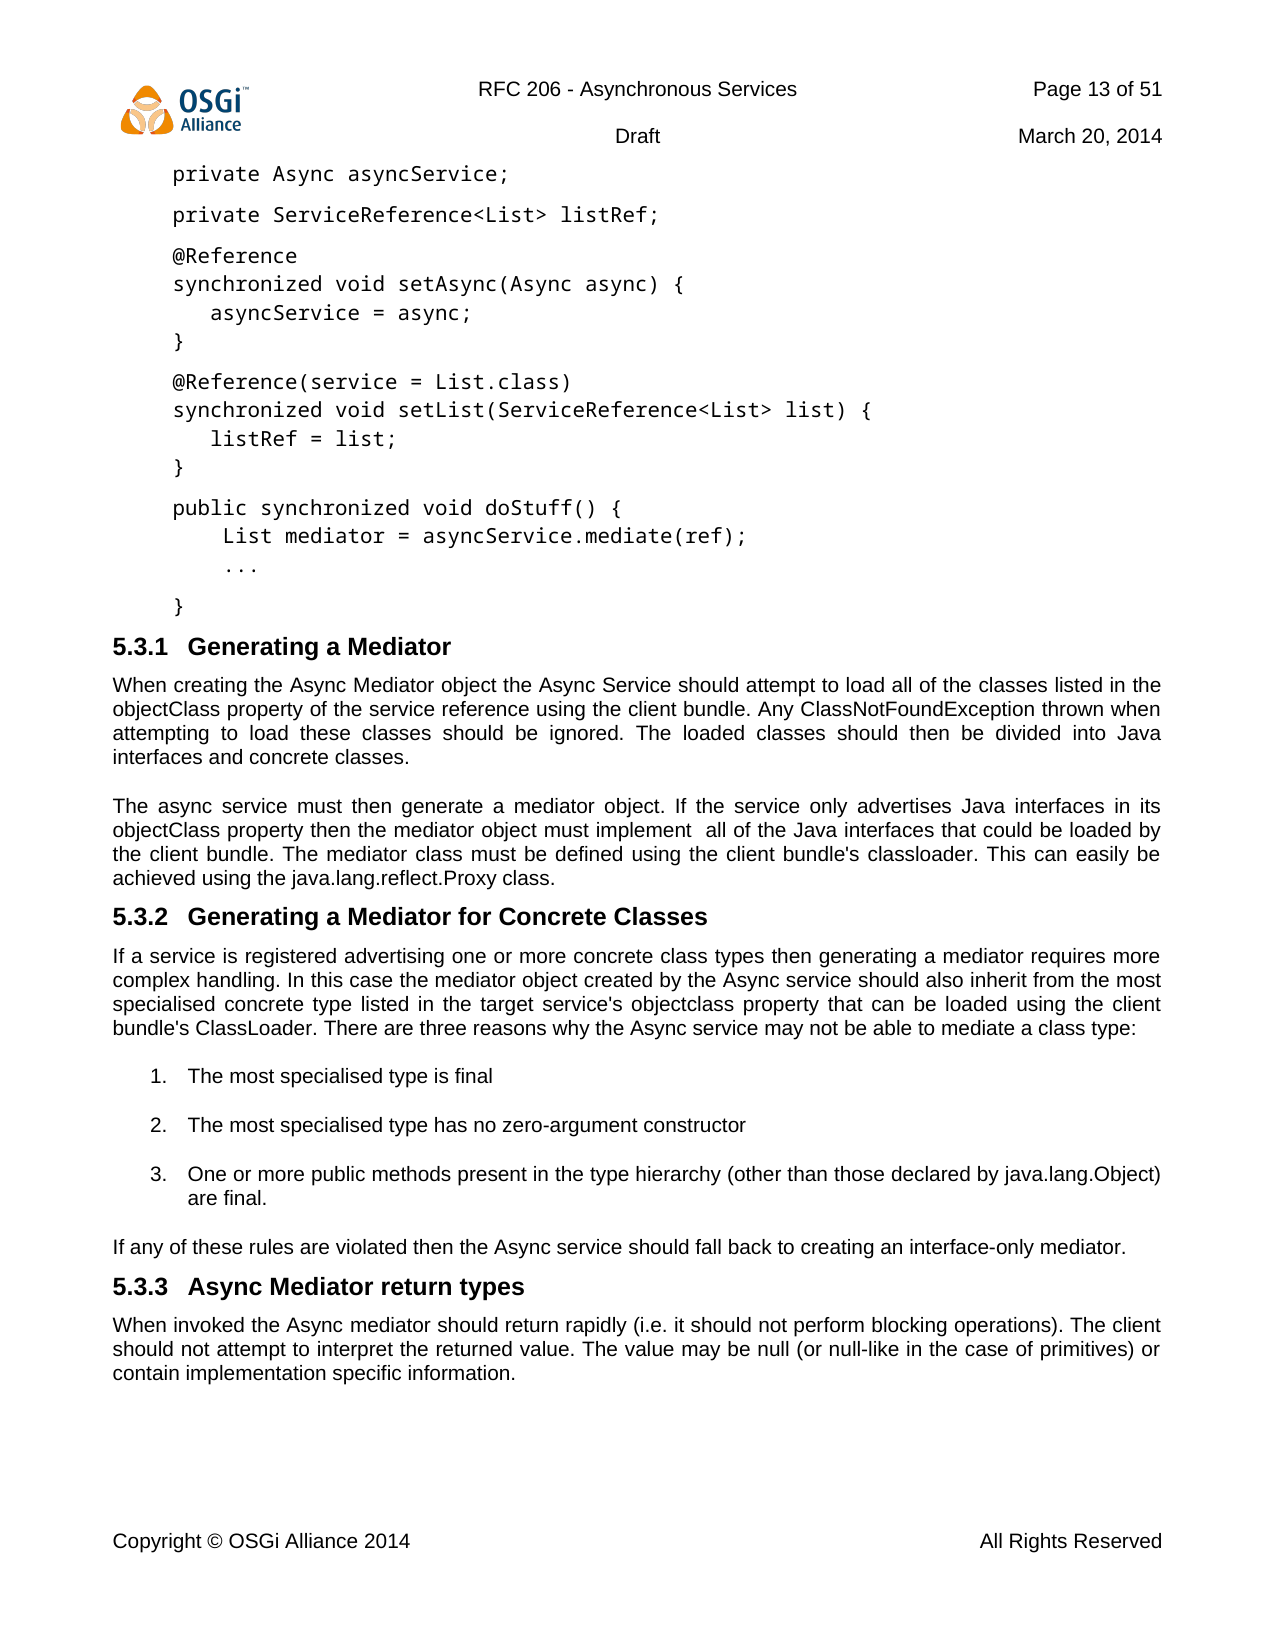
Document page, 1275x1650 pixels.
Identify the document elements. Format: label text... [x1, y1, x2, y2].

text asyncService = async; [172, 298, 1162, 326]
text private ServiceReference<List> listRef; [172, 200, 1162, 228]
text @Reference(service = List.class) [172, 367, 1162, 395]
text @Reference [172, 241, 1162, 269]
text If a service is registered advertising one or more concrete class types then generating a mediator requires more complex handling. In this case the mediator object created by the Async service should also inherit from the most specialised concrete type listed in the target service's objectclass property that can be loaded using the client bundle's ClassLoader. There are three reasons why the Async service may not be able to mediate a class type: [112, 943, 1162, 1039]
subtitle Generating a Mediator for Concrete Classes [112, 902, 1162, 931]
text } [172, 326, 1162, 354]
text If any of these rules are violated then the Async service should fall back to creating an interface-only mediator. [112, 1235, 1162, 1259]
subtitle Generating a Mediator [112, 632, 1162, 661]
text listRef = list; [172, 424, 1162, 452]
picture [113, 78, 257, 142]
text When creating the Async Mediator object the Async Service should attempt to load all of the classes listed in the objectClass property of the service reference using the client bundle. Any ClassNotFoundException thrown when attempting to load these classes should be ignored. The loaded classes should then be divided into Java interfaces and concrete classes. [112, 673, 1162, 769]
text The async service must then generate a mediator object. If the service only advertises Java interfaces in its objectClass property then the mediator object must implement all of the Java interfaces that could be loaded by the client bundle. The mediator class must be defined using the client bundle's classloader. This can easily be achieved using the java.lang.reflect.Proxy class. [112, 794, 1162, 890]
list The most specialised type is final [150, 1064, 1162, 1088]
text private Async asyncService; [172, 159, 1162, 187]
text synchronized void setList(ServiceReference<List> list) { [172, 395, 1162, 424]
text } [172, 591, 1162, 619]
text synchronized void setAsync(Async async) { [172, 269, 1162, 298]
text When invoked the Async mediator should return rapidly (i.e. it should not perform blocking operations). The client should not attempt to interpret the returned value. The value may be null (or null-like in the case of primitives) or contain implementation specific information. [112, 1313, 1162, 1385]
text ... [172, 550, 1162, 578]
list One or more public methods present in the type hierarchy (other than those declared by java.lang.Object) are final. [150, 1162, 1162, 1210]
list The most specialised type has no zero-argument constructor [150, 1113, 1162, 1137]
text List mediator = asyncService.mediate(ref); [172, 522, 1162, 550]
text } [172, 452, 1162, 481]
subtitle Async Mediator return types [112, 1272, 1162, 1300]
text public synchronized void doStuff() { [172, 493, 1162, 522]
